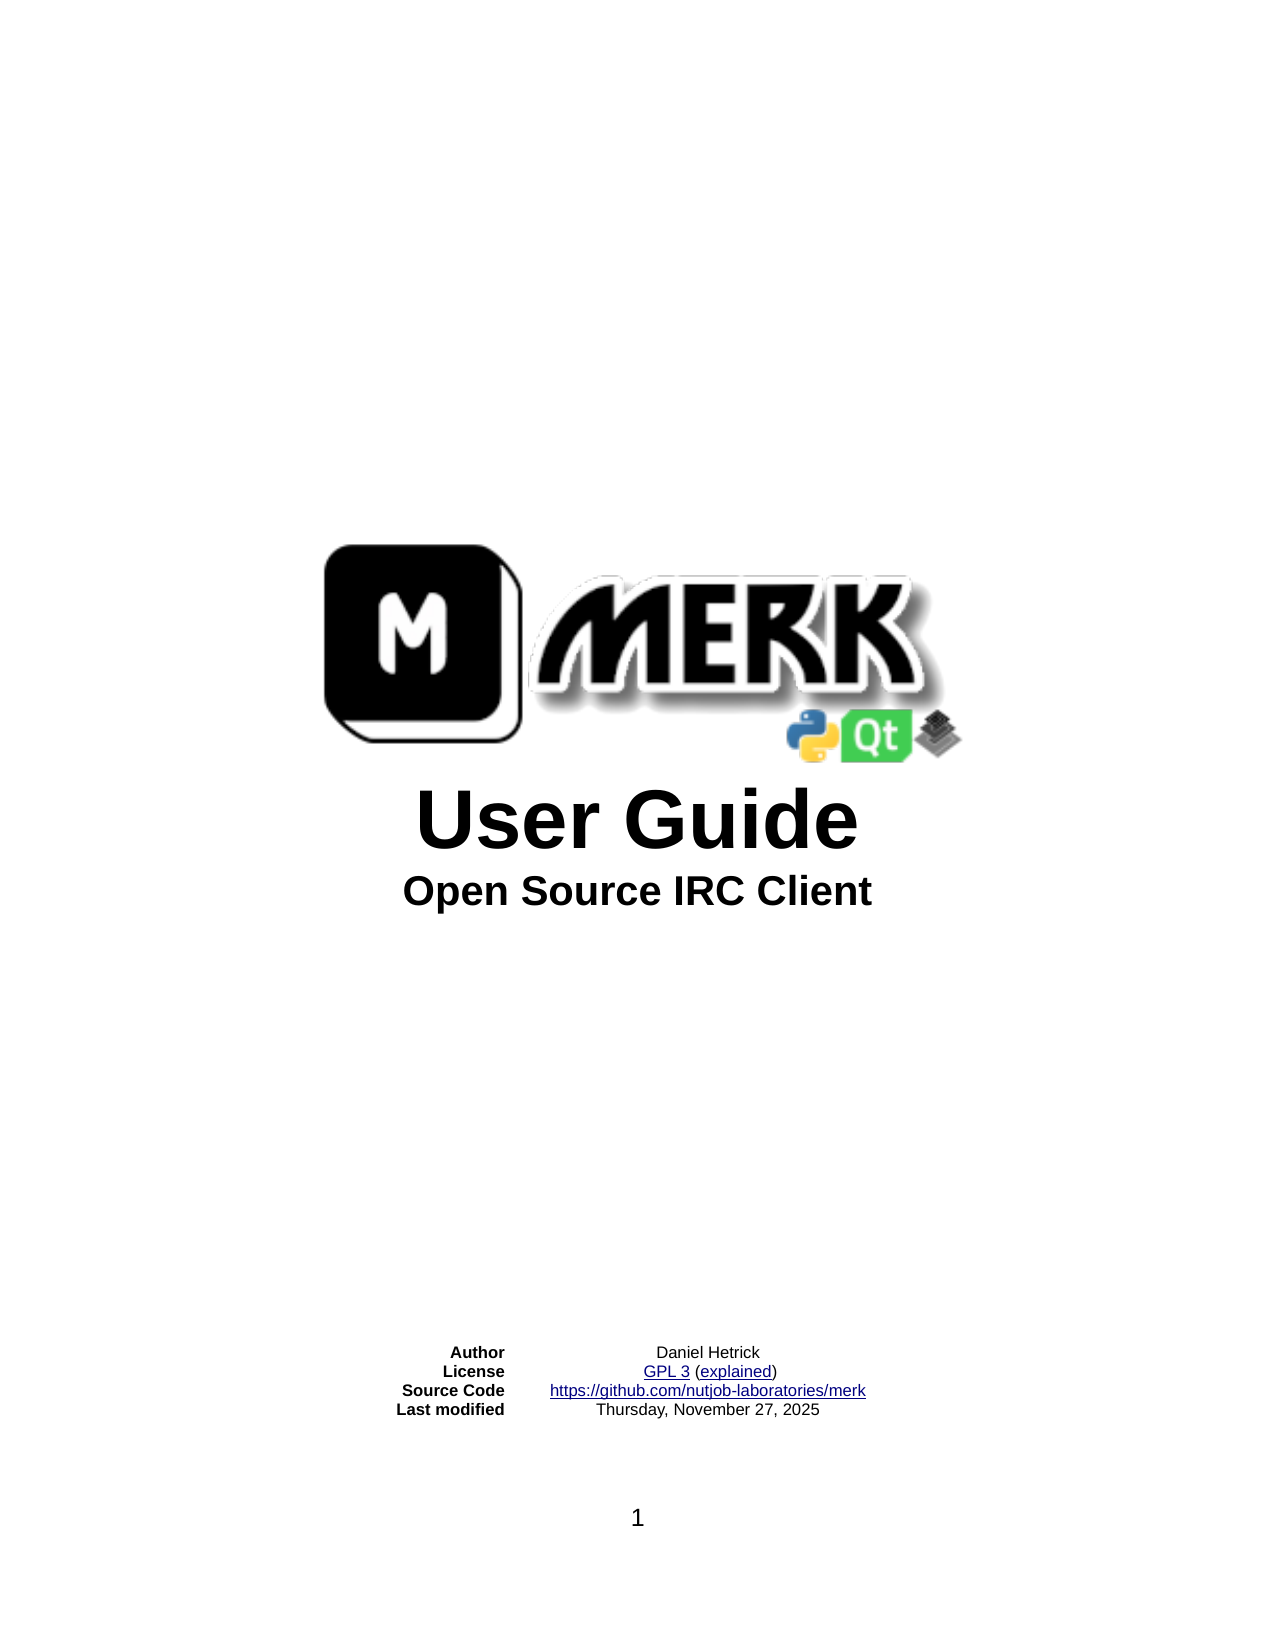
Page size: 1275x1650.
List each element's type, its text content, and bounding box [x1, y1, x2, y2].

table_cell Thursday, November 27, 2025 [519, 1400, 897, 1419]
table_header Daniel Hetrick [519, 1343, 897, 1362]
text Open Source IRC Client [118, 866, 1157, 914]
table_cell Last modified [378, 1400, 518, 1419]
table_cell https://github.com/nutjob-laboratories/merk [519, 1381, 897, 1400]
picture [304, 520, 971, 771]
table_header Author [378, 1343, 518, 1362]
text User Guide [118, 771, 1157, 866]
table_cell License [378, 1362, 518, 1381]
table_cell Source Code [378, 1381, 518, 1400]
table_cell GPL 3 (explained) [519, 1362, 897, 1381]
